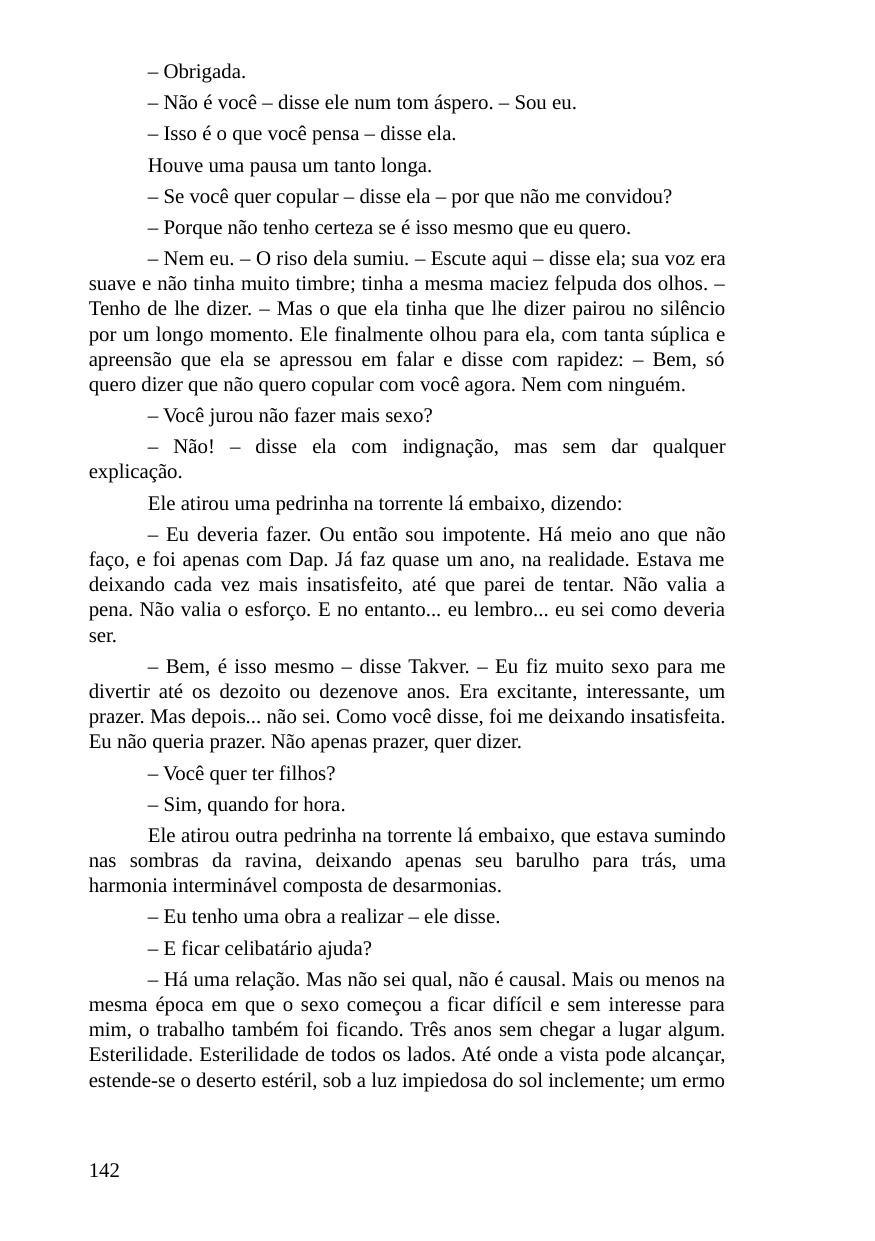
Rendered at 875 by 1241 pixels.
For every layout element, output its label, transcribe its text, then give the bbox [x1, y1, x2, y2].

text – Isso é o que você pensa – disse ela. [88, 121, 726, 145]
text Ele atirou uma pedrinha na torrente lá embaixo, dizendo: [88, 491, 726, 515]
text – Sim, quando for hora. [88, 792, 726, 816]
text – Não! – disse ela com indignação, mas sem dar qualquer explicação. [88, 434, 726, 483]
text Houve uma pausa um tanto longa. [88, 152, 726, 177]
text – E ficar celibatário ajuda? [88, 936, 726, 959]
text – Nem eu. – O riso dela sumiu. – Escute aqui – disse ela; sua voz era suave e não tinha muito timbre; tinha a mesma maciez felpuda dos olhos. – Tenho de lhe dizer. – Mas o que ela tinha que lhe dizer pairou no silêncio por um longo momento. Ele finalmente olhou para ela, com tanta súplica e apreensão que ela se apressou em falar e disse com rapidez: – Bem, só quero dizer que não quero copular com você agora. Nem com ninguém. [88, 246, 726, 396]
text – Eu tenho uma obra a realizar – ele disse. [88, 904, 726, 928]
text – Há uma relação. Mas não sei qual, não é causal. Mais ou menos na mesma época em que o sexo começou a ficar difícil e sem interesse para mim, o trabalho também foi ficando. Três anos sem chegar a lugar algum. Esterilidade. Esterilidade de todos os lados. Até onde a vista pode alcançar, estende-se o deserto estéril, sob a luz impiedosa do sol inclemente; um ermo [88, 967, 726, 1092]
text – Se você quer copular – disse ela – por que não me convidou? [88, 184, 726, 208]
text – Não é você – disse ele num tom áspero. – Sou eu. [88, 90, 726, 114]
text – Eu deveria fazer. Ou então sou impotente. Há meio ano que não faço, e foi apenas com Dap. Já faz quase um ano, na realidade. Estava me deixando cada vez mais insatisfeito, até que parei de tentar. Não valia a pena. Não valia o esforço. E no entanto... eu lembro... eu sei como deveria ser. [88, 522, 726, 647]
text – Bem, é isso mesmo – disse Takver. – Eu fiz muito sexo para me divertir até os dezoito ou dezenove anos. Era excitante, interessante, um prazer. Mas depois... não sei. Como você disse, foi me deixando insatisfeita. Eu não queria prazer. Não apenas prazer, quer dizer. [88, 654, 726, 753]
text – Você quer ter filhos? [88, 761, 726, 784]
text Ele atirou outra pedrinha na torrente lá embaixo, que estava sumindo nas sombras da ravina, deixando apenas seu barulho para trás, uma harmonia interminável composta de desarmonias. [88, 823, 726, 897]
text – Você jurou não fazer mais sexo? [88, 403, 726, 427]
text – Obrigada. [88, 59, 726, 83]
text – Porque não tenho certeza se é isso mesmo que eu quero. [88, 215, 726, 239]
